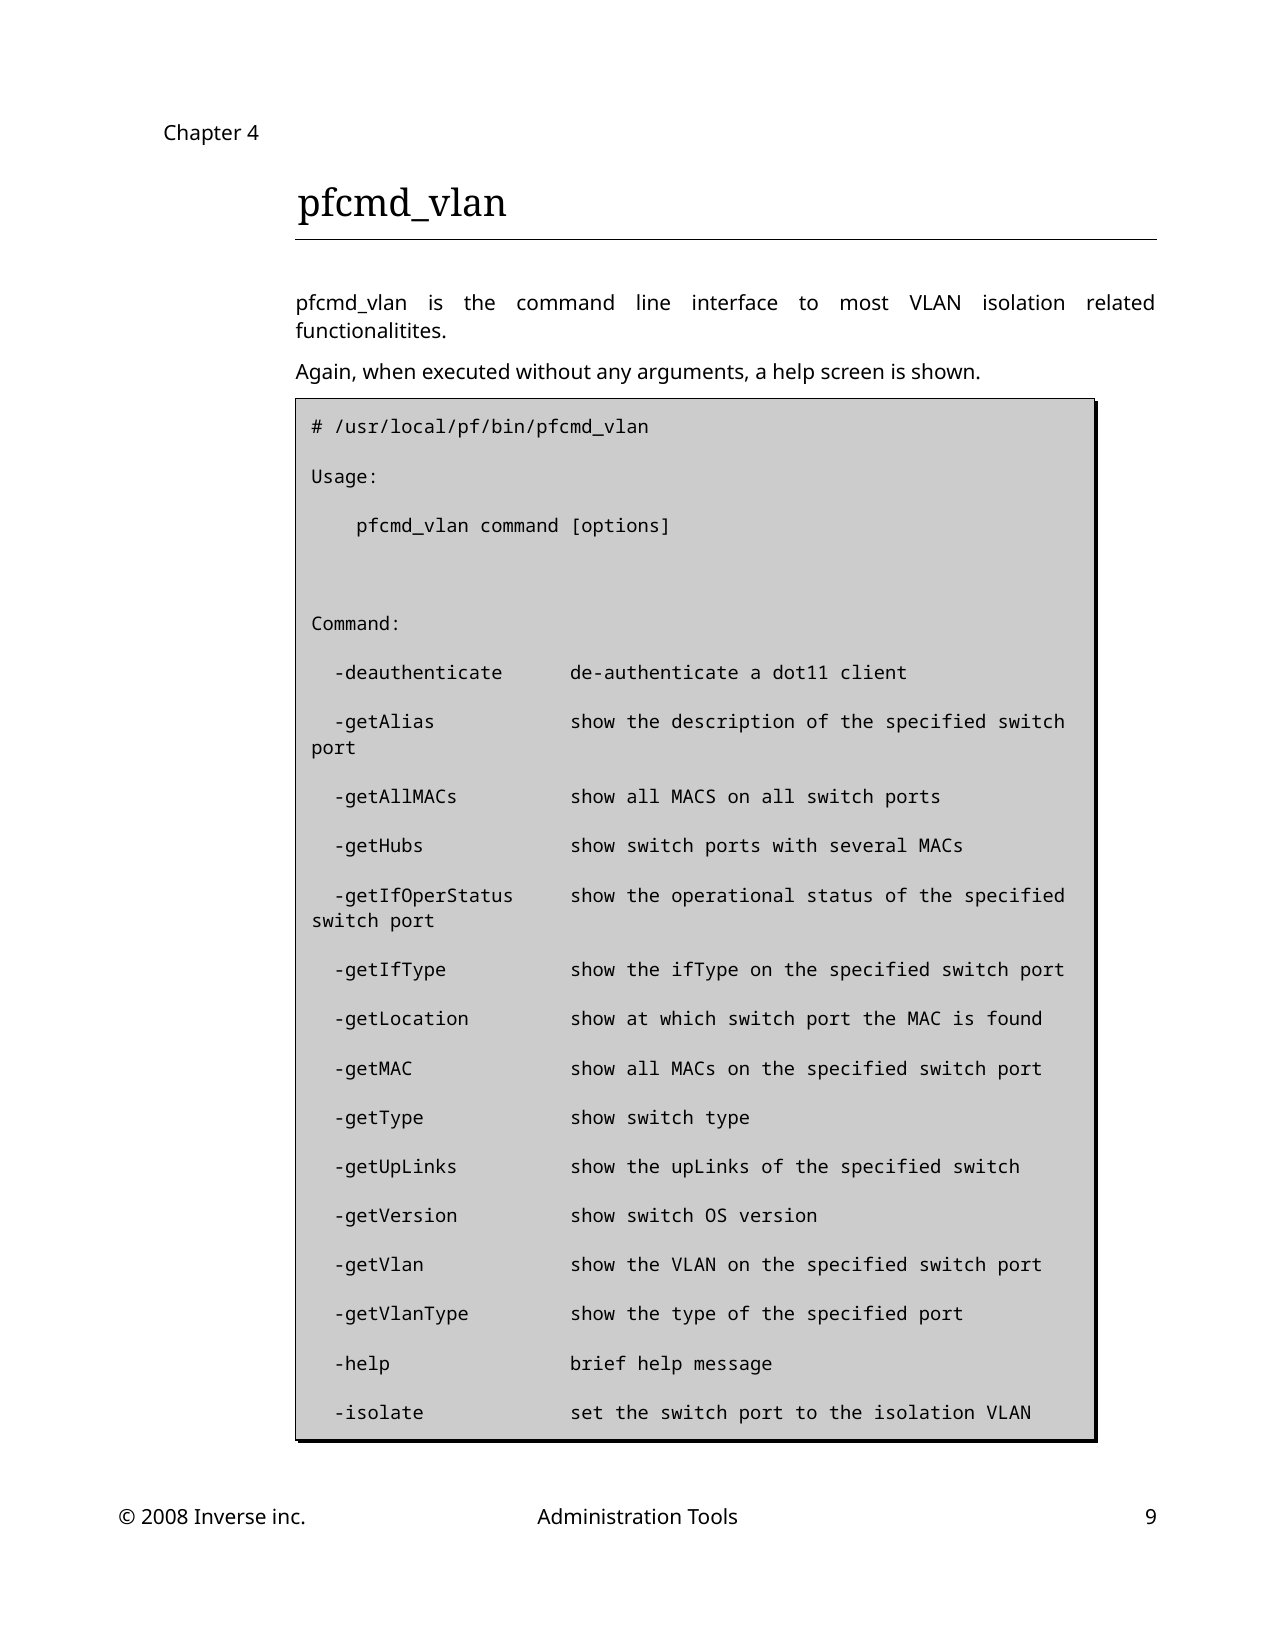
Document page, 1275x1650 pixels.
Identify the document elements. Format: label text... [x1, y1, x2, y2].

text -getIfOperStatus show the operational status of the specified switch port [296, 866, 1094, 933]
text -getMAC show all MACs on the specified switch port [296, 1039, 1094, 1080]
text -deauthenticate de-authenticate a dot11 client [296, 644, 1094, 685]
text -help brief help message [296, 1334, 1094, 1375]
text -getLocation show at which switch port the MAC is found [296, 990, 1094, 1031]
text -getVersion show switch OS version [296, 1187, 1094, 1228]
text -getHubs show switch ports with several MACs [296, 817, 1094, 858]
text -getAllMACs show all MACS on all switch ports [296, 768, 1094, 809]
text Usage: [296, 447, 1094, 488]
text Command: [296, 595, 1094, 636]
text -isolate set the switch port to the isolation VLAN [296, 1383, 1094, 1439]
text -getAlias show the description of the specified switch port [296, 693, 1094, 760]
text pfcmd_vlan is the command line interface to most VLAN isolation related functionalitites. [295, 288, 1157, 344]
text -getIfType show the ifType on the specified switch port [296, 941, 1094, 982]
text # /usr/local/pf/bin/pfcmd_vlan [296, 399, 1094, 439]
text -getVlan show the VLAN on the specified switch port [296, 1236, 1094, 1277]
text -getVlanType show the type of the specified port [296, 1285, 1094, 1326]
text Again, when executed without any arguments, a help screen is shown. [295, 357, 1157, 386]
text -getUpLinks show the upLinks of the specified switch [296, 1137, 1094, 1179]
subtitle pfcmd_vlan [295, 176, 1157, 239]
text pfcmd_vlan command [options] [296, 496, 1094, 538]
text -getType show switch type [296, 1088, 1094, 1129]
